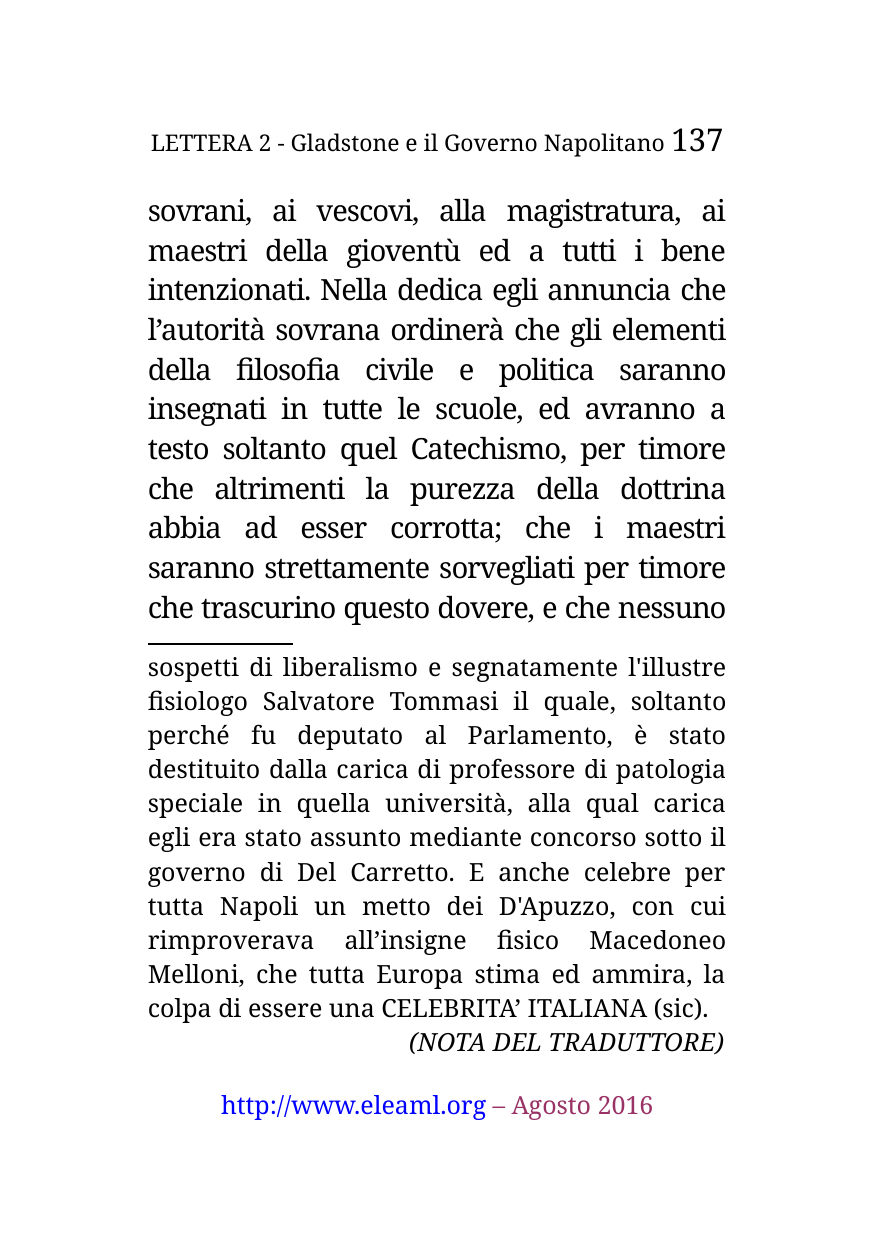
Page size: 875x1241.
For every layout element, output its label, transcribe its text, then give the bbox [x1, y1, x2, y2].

text sovrani, ai vescovi, alla magistratura, ai maestri della gioventù ed a tutti i bene intenzionati. Nella dedica egli annuncia che l’autorità sovrana ordinerà che gli elementi della filosofia civile e politica saranno insegnati in tutte le scuole, ed avranno a testo soltanto quel Catechismo, per timore che altrimenti la purezza della dottrina abbia ad esser corrotta; che i maestri saranno strettamente sorvegliati per timore che trascurino questo dovere, e che nessuno [148, 190, 726, 627]
text sospetti di liberalismo e segnatamente l'illustre fisiologo Salvatore Tommasi il quale, soltanto perché fu deputato al Parlamento, è stato destituito dalla carica di professore di patologia speciale in quella università, alla qual carica egli era stato assunto mediante concorso sotto il governo di Del Carretto. E anche celebre per tutta Napoli un metto dei D'Apuzzo, con cui rimproverava all’insigne fisico Macedoneo Melloni, che tutta Europa stima ed ammira, la colpa di essere una CELEBRITA’ ITALIANA (sic). [148, 650, 726, 1024]
text (NOTA DEL TRADUTTORE) [148, 1024, 726, 1058]
